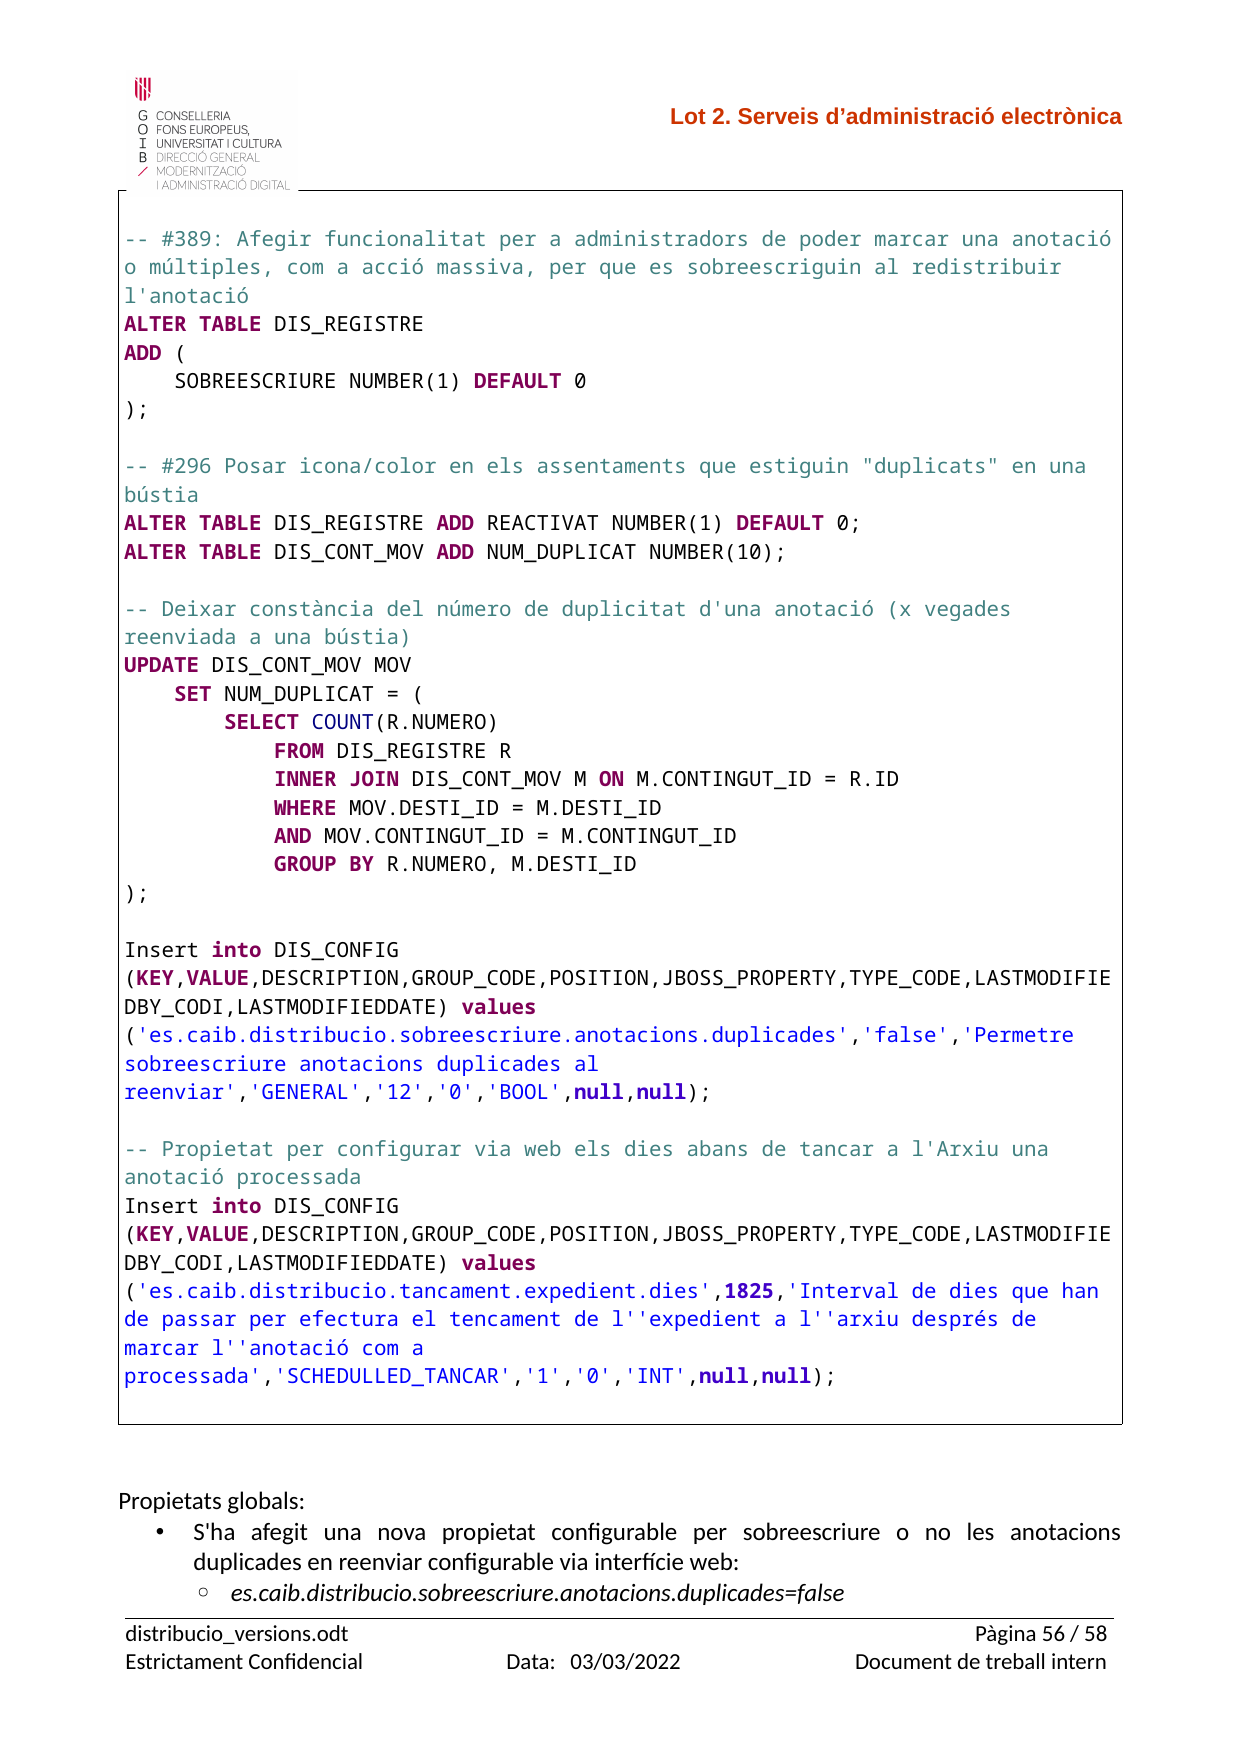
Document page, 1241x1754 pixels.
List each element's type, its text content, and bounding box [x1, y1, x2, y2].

table_header -- #389: Afegir funcionalitat per a administradors de poder marcar una anotació o múltiples, com a acció massiva, per que es sobreescriguin al redistribuir l'anotació ALTER TABLE DIS_REGISTRE ADD ( SOBREESCRIURE NUMBER(1) DEFAULT 0 ); -- #296 Posar icona/color en els assentaments que estiguin "duplicats" en una bústia ALTER TABLE DIS_REGISTRE ADD REACTIVAT NUMBER(1) DEFAULT 0; ALTER TABLE DIS_CONT_MOV ADD NUM_DUPLICAT NUMBER(10); -- Deixar constància del número de duplicitat d'una anotació (x vegades reenviada a una bústia) UPDATE DIS_CONT_MOV MOV SET NUM_DUPLICAT = ( SELECT COUNT(R.NUMERO) FROM DIS_REGISTRE R INNER JOIN DIS_CONT_MOV M ON M.CONTINGUT_ID = R.ID WHERE MOV.DESTI_ID = M.DESTI_ID AND MOV.CONTINGUT_ID = M.CONTINGUT_ID GROUP BY R.NUMERO, M.DESTI_ID ); Insert into DIS_CONFIG (KEY,VALUE,DESCRIPTION,GROUP_CODE,POSITION,JBOSS_PROPERTY,TYPE_CODE,LASTMODIFIEDBY_CODI,LASTMODIFIEDDATE) values ('es.caib.distribucio.sobreescriure.anotacions.duplicades','false','Permetre sobreescriure anotacions duplicades al reenviar','GENERAL','12','0','BOOL',null,null); -- Propietat per configurar via web els dies abans de tancar a l'Arxiu una anotació processada Insert into DIS_CONFIG (KEY,VALUE,DESCRIPTION,GROUP_CODE,POSITION,JBOSS_PROPERTY,TYPE_CODE,LASTMODIFIEDBY_CODI,LASTMODIFIEDDATE) values ('es.caib.distribucio.tancament.expedient.dies',1825,'Interval de dies que han de passar per efectura el tencament de l''expedient a l''arxiu després de marcar l''anotació com a processada','SCHEDULLED_TANCAR','1','0','INT',null,null); [119, 191, 1122, 1424]
picture [126, 70, 299, 197]
list S'ha afegit una nova propietat configurable per sobreescriure o no les anotacions duplicades en reenviar configurable via interfície web: [156, 1516, 1122, 1577]
text Propietats globals: [118, 1485, 1122, 1516]
list es.caib.distribucio.sobreescriure.anotacions.duplicades=false [193, 1577, 1122, 1607]
